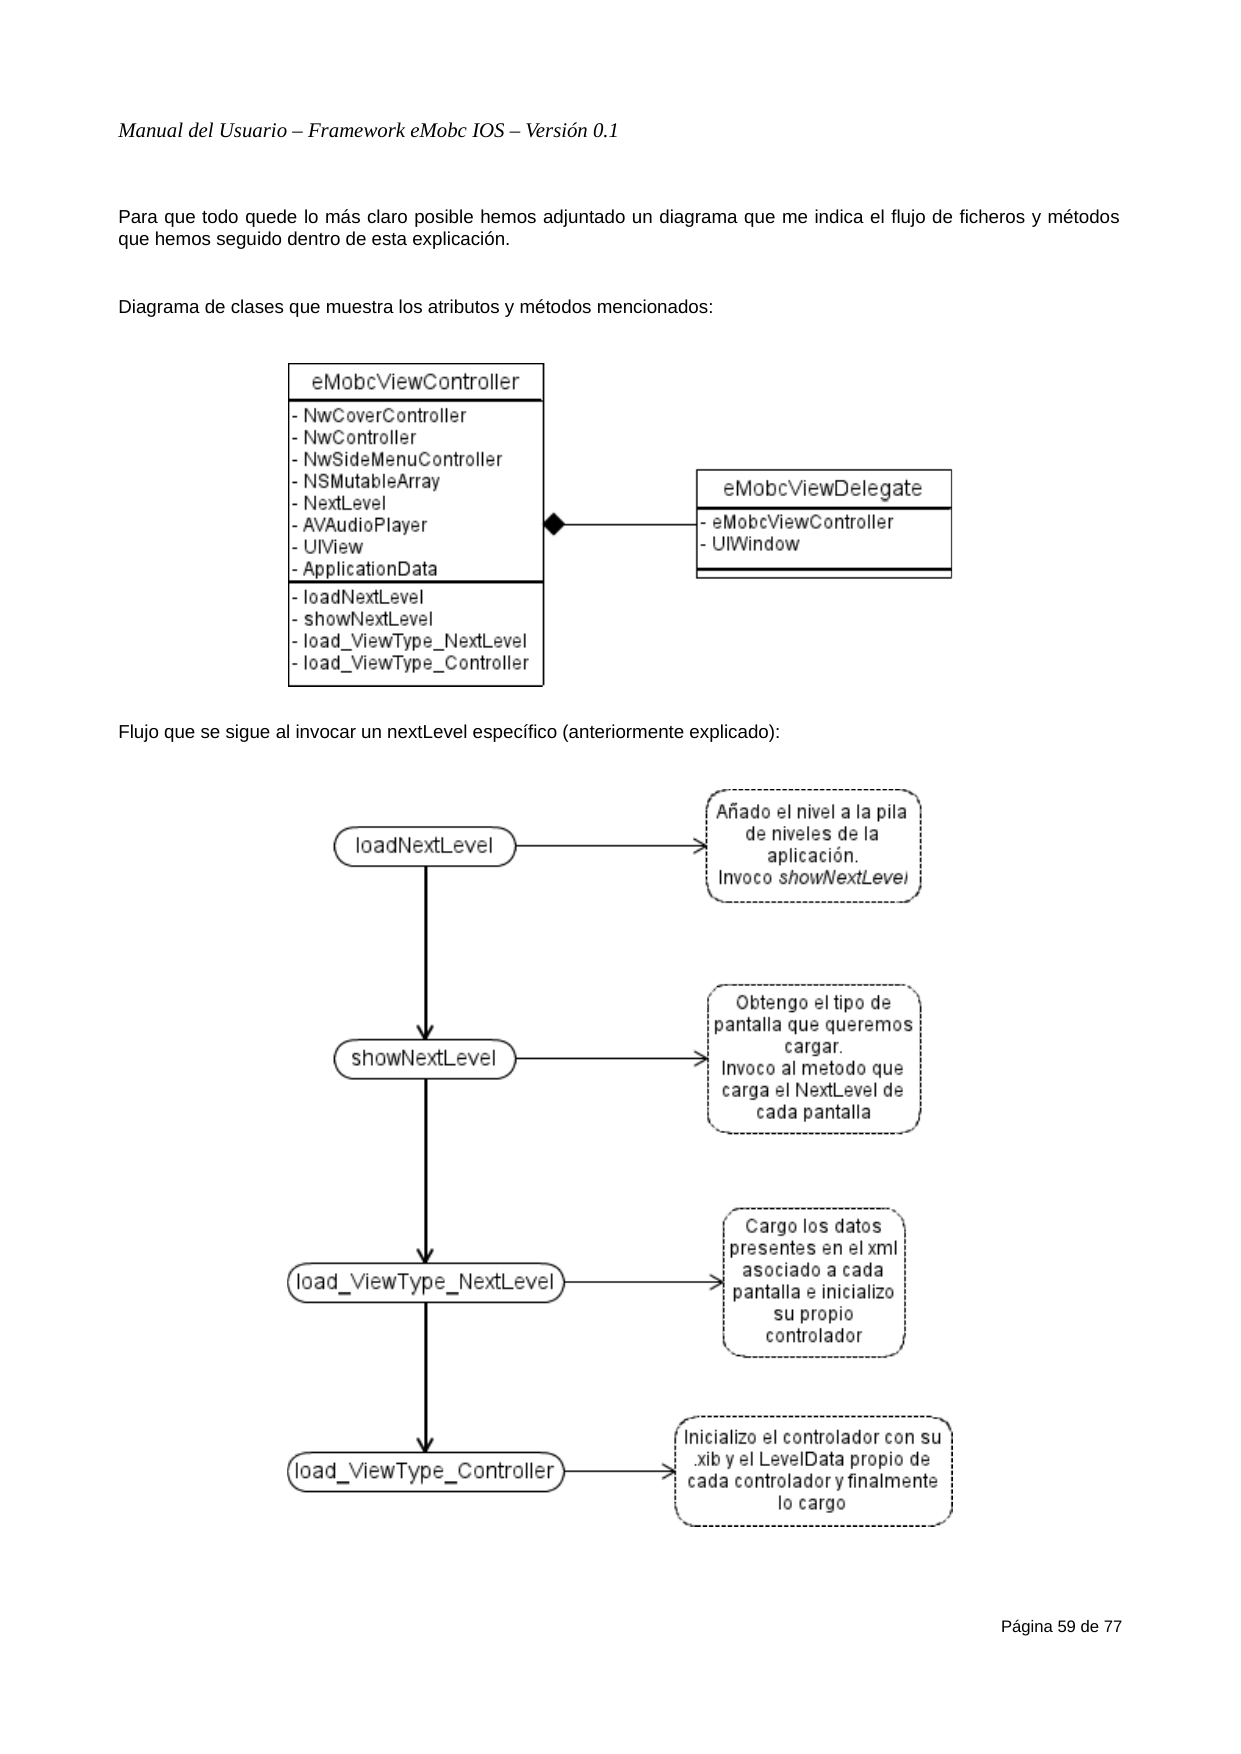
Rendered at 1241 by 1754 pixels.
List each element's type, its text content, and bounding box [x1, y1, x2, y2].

picture [287, 789, 953, 1527]
text Diagrama de clases que muestra los atributos y métodos mencionados: [118, 295, 1122, 317]
text Para que todo quede lo más claro posible hemos adjuntado un diagrama que me indica el flujo de ficheros y métodos que hemos seguido dentro de esta explicación. [118, 206, 1122, 249]
text Flujo que se sigue al invocar un nextLevel específico (anteriormente explicado): [118, 721, 1122, 743]
picture [288, 363, 953, 687]
